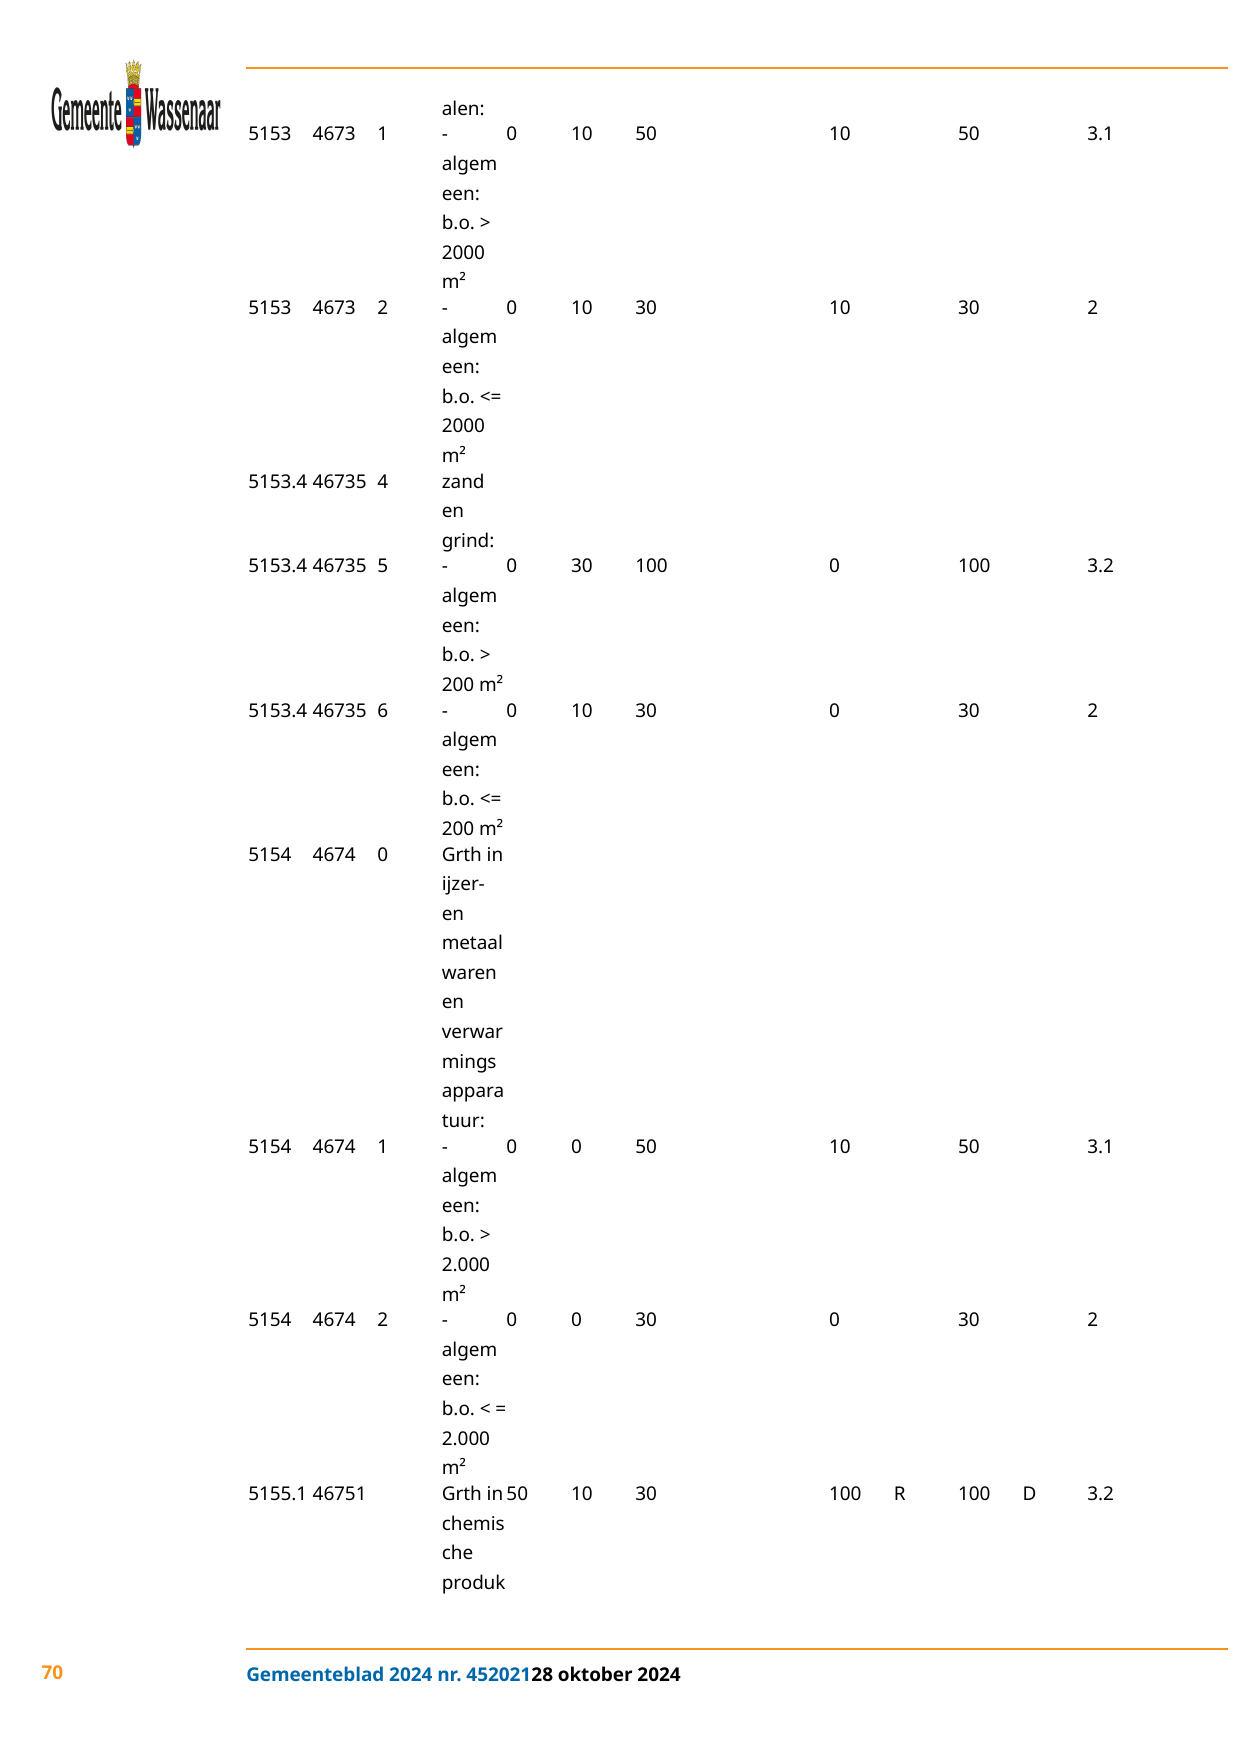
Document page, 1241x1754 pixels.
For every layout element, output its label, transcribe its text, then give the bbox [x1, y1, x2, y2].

table_cell 6 [377, 697, 442, 841]
table_cell [571, 95, 635, 121]
picture [41, 47, 231, 172]
table_cell alen: [442, 95, 506, 121]
table_cell 0 [829, 697, 893, 841]
table_cell 2 [1087, 294, 1152, 468]
table_cell [700, 1306, 764, 1480]
table_cell 100 [958, 1480, 1022, 1594]
table_cell [700, 553, 764, 697]
table_cell 100 [829, 1480, 893, 1594]
table_cell 46735 [313, 697, 377, 841]
table_cell 50 [635, 121, 700, 294]
table_cell 10 [571, 294, 635, 468]
table_cell [1023, 841, 1087, 1133]
table_cell 10 [571, 697, 635, 841]
table_cell 3.2 [1087, 553, 1152, 697]
table_cell 30 [635, 294, 700, 468]
table_cell 50 [635, 1133, 700, 1306]
table_cell [894, 1133, 958, 1306]
table_cell 5154 [248, 1306, 312, 1480]
table_cell - algemeen: b.o. > 200 m² [442, 553, 506, 697]
table_cell 2 [1087, 697, 1152, 841]
table_cell [248, 95, 312, 121]
table_cell 30 [958, 294, 1022, 468]
table_cell [764, 697, 829, 841]
table_cell [506, 841, 571, 1133]
table_cell 4674 [313, 1306, 377, 1480]
table_cell [1023, 553, 1087, 697]
table_cell [829, 95, 893, 121]
table_cell [1023, 121, 1087, 294]
table_cell 0 [829, 553, 893, 697]
table_cell 4674 [313, 1133, 377, 1306]
table_cell [894, 841, 958, 1133]
table_cell 46735 [313, 553, 377, 697]
table_cell 30 [635, 1480, 700, 1594]
table_cell 0 [377, 841, 442, 1133]
table_cell 0 [506, 294, 571, 468]
table_cell [1087, 95, 1152, 121]
table_cell [764, 553, 829, 697]
table_cell [700, 294, 764, 468]
table_cell 46751 [313, 1480, 377, 1594]
table_cell [894, 95, 958, 121]
table_cell [1023, 1306, 1087, 1480]
table_cell [700, 95, 764, 121]
table_cell [764, 1306, 829, 1480]
table_cell [506, 95, 571, 121]
table_cell 1 [377, 121, 442, 294]
table_cell [894, 294, 958, 468]
table_cell [700, 1133, 764, 1306]
table_cell 5153 [248, 121, 312, 294]
table_cell [635, 468, 700, 553]
table_cell [700, 697, 764, 841]
table_cell 50 [958, 121, 1022, 294]
table_cell 2 [1087, 1306, 1152, 1480]
table_cell zand en grind: [442, 468, 506, 553]
table_cell [958, 95, 1022, 121]
table_cell - algemeen: b.o. > 2.000 m² [442, 1133, 506, 1306]
table_cell [829, 841, 893, 1133]
table_cell 5153.4 [248, 468, 312, 553]
table_cell [894, 1306, 958, 1480]
table_cell 10 [829, 294, 893, 468]
table_cell [894, 553, 958, 697]
table_cell 5155.1 [248, 1480, 312, 1594]
table_cell [635, 841, 700, 1133]
table_cell - algemeen: b.o. <= 2000 m² [442, 294, 506, 468]
table_cell 10 [829, 121, 893, 294]
table_cell - algemeen: b.o. < = 2.000 m² [442, 1306, 506, 1480]
table_cell 5153.4 [248, 553, 312, 697]
table_cell 0 [506, 553, 571, 697]
table_cell [700, 121, 764, 294]
table_cell Grth in ijzer- en metaalwaren en verwarmingsapparatuur: [442, 841, 506, 1133]
table_cell 1 [377, 1133, 442, 1306]
table_cell 5154 [248, 841, 312, 1133]
table_cell [506, 468, 571, 553]
table_cell 0 [506, 1133, 571, 1306]
table_cell 5153 [248, 294, 312, 468]
table_cell 50 [506, 1480, 571, 1594]
table_cell 30 [958, 697, 1022, 841]
table_cell [958, 468, 1022, 553]
table_cell [1023, 294, 1087, 468]
table_cell 30 [571, 553, 635, 697]
table_cell [1023, 95, 1087, 121]
table_cell - algemeen: b.o. <= 200 m² [442, 697, 506, 841]
table_cell 0 [571, 1306, 635, 1480]
table_cell 10 [829, 1133, 893, 1306]
table_cell [764, 1480, 829, 1594]
table_cell 3.1 [1087, 1133, 1152, 1306]
table_cell 4673 [313, 121, 377, 294]
table_cell [700, 468, 764, 553]
table_cell [635, 95, 700, 121]
table_cell R [894, 1480, 958, 1594]
table_cell 46735 [313, 468, 377, 553]
table_cell [1023, 468, 1087, 553]
table_cell - algemeen: b.o. > 2000 m² [442, 121, 506, 294]
table_cell [377, 95, 442, 121]
table_cell 10 [571, 1480, 635, 1594]
table_cell 2 [377, 1306, 442, 1480]
table_cell [829, 468, 893, 553]
table_cell [764, 1133, 829, 1306]
table_cell [313, 95, 377, 121]
table_cell [958, 841, 1022, 1133]
table_cell 10 [571, 121, 635, 294]
table_cell [571, 468, 635, 553]
table_cell 5 [377, 553, 442, 697]
table_cell 3.2 [1087, 1480, 1152, 1594]
table_cell 3.1 [1087, 121, 1152, 294]
table_cell [1087, 841, 1152, 1133]
table_cell [1023, 1133, 1087, 1306]
table_cell [700, 1480, 764, 1594]
table_cell [764, 95, 829, 121]
table_cell [894, 697, 958, 841]
table_cell 30 [635, 697, 700, 841]
table_cell [894, 121, 958, 294]
table_cell 100 [635, 553, 700, 697]
table_cell 4674 [313, 841, 377, 1133]
table_cell Grth in chemische produk [442, 1480, 506, 1594]
table_cell 0 [506, 1306, 571, 1480]
table_cell 0 [506, 121, 571, 294]
table_cell [764, 841, 829, 1133]
table_cell 0 [506, 697, 571, 841]
table_cell 30 [635, 1306, 700, 1480]
table_cell D [1023, 1480, 1087, 1594]
table_cell [571, 841, 635, 1133]
table_cell [1087, 468, 1152, 553]
table_cell 2 [377, 294, 442, 468]
table_cell 5153.4 [248, 697, 312, 841]
table_cell [764, 294, 829, 468]
table_cell 5154 [248, 1133, 312, 1306]
table_cell 4 [377, 468, 442, 553]
table_cell [894, 468, 958, 553]
table_cell [700, 841, 764, 1133]
table_cell 30 [958, 1306, 1022, 1480]
table_cell 0 [571, 1133, 635, 1306]
table_cell [377, 1480, 442, 1594]
table_cell [1023, 697, 1087, 841]
table_cell 0 [829, 1306, 893, 1480]
table_cell 100 [958, 553, 1022, 697]
table_cell [764, 468, 829, 553]
table_cell 50 [958, 1133, 1022, 1306]
table_cell 4673 [313, 294, 377, 468]
table_cell [764, 121, 829, 294]
